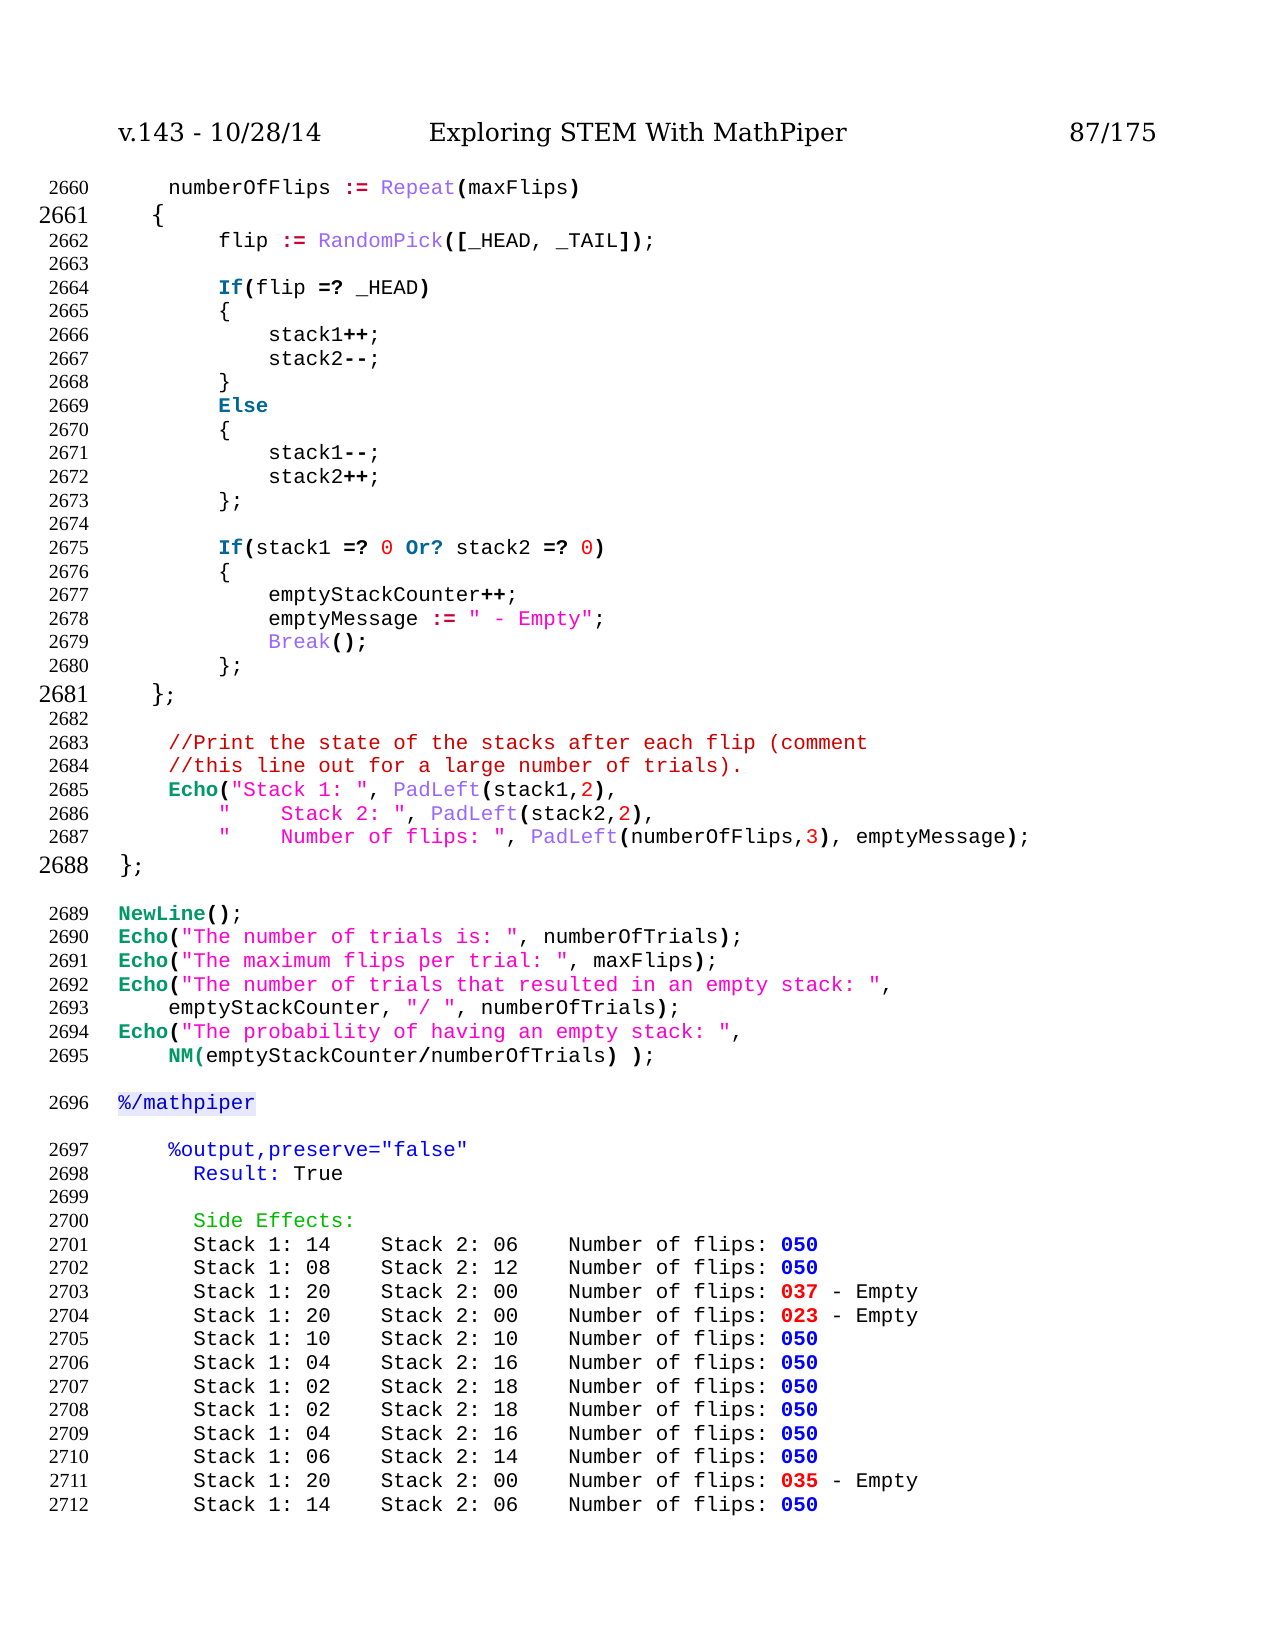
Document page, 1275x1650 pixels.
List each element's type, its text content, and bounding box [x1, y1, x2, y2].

text Stack 1: 20 Stack 2: 00 Number of flips: 035 - Empty [118, 1470, 1157, 1494]
text }; [118, 850, 1157, 879]
text Result: True [118, 1163, 1157, 1186]
text Stack 1: 02 Stack 2: 18 Number of flips: 050 [118, 1399, 1157, 1423]
text stack1--; [118, 442, 1157, 466]
text Echo("The maximum flips per trial: ", maxFlips); [118, 950, 1157, 974]
text NewLine(); [118, 903, 1157, 926]
text }; [118, 679, 1157, 708]
text Stack 1: 20 Stack 2: 00 Number of flips: 023 - Empty [118, 1305, 1157, 1328]
text emptyMessage := " - Empty"; [118, 608, 1157, 632]
text } [118, 371, 1157, 395]
text { [118, 301, 1157, 324]
text Stack 1: 10 Stack 2: 10 Number of flips: 050 [118, 1328, 1157, 1352]
text Stack 1: 04 Stack 2: 16 Number of flips: 050 [118, 1352, 1157, 1376]
text " Number of flips: ", PadLeft(numberOfFlips,3), emptyMessage); [118, 826, 1157, 850]
text stack2--; [118, 348, 1157, 371]
text Echo("The probability of having an empty stack: ", [118, 1021, 1157, 1044]
text stack2++; [118, 466, 1157, 490]
text //Print the state of the stacks after each flip (comment [118, 732, 1157, 755]
text If(stack1 =? 0 Or? stack2 =? 0) [118, 537, 1157, 561]
text Echo("The number of trials is: ", numberOfTrials); [118, 926, 1157, 950]
text }; [118, 490, 1157, 513]
text //this line out for a large number of trials). [118, 755, 1157, 779]
text { [118, 561, 1157, 584]
text Echo("Stack 1: ", PadLeft(stack1,2), [118, 779, 1157, 803]
text Stack 1: 02 Stack 2: 18 Number of flips: 050 [118, 1376, 1157, 1399]
text emptyStackCounter++; [118, 584, 1157, 608]
text Stack 1: 14 Stack 2: 06 Number of flips: 050 [118, 1494, 1157, 1517]
text %/mathpiper [118, 1092, 1157, 1116]
text %output,preserve="false" [118, 1139, 1157, 1163]
text flip := RandomPick([_HEAD, _TAIL]); [118, 229, 1157, 253]
text Echo("The number of trials that resulted in an empty stack: ", [118, 974, 1157, 997]
text Stack 1: 08 Stack 2: 12 Number of flips: 050 [118, 1257, 1157, 1281]
text Side Effects: [118, 1210, 1157, 1234]
text { [118, 200, 1157, 229]
text }; [118, 655, 1157, 679]
text Stack 1: 06 Stack 2: 14 Number of flips: 050 [118, 1447, 1157, 1470]
text If(flip =? _HEAD) [118, 277, 1157, 301]
text emptyStackCounter, "/ ", numberOfTrials); [118, 997, 1157, 1021]
text Stack 1: 20 Stack 2: 00 Number of flips: 037 - Empty [118, 1281, 1157, 1305]
text NM(emptyStackCounter/numberOfTrials) ); [118, 1044, 1157, 1068]
text stack1++; [118, 324, 1157, 348]
text Else [118, 395, 1157, 419]
text numberOfFlips := Repeat(maxFlips) [118, 177, 1157, 200]
text Stack 1: 04 Stack 2: 16 Number of flips: 050 [118, 1423, 1157, 1447]
text Stack 1: 14 Stack 2: 06 Number of flips: 050 [118, 1234, 1157, 1257]
text { [118, 419, 1157, 442]
text Break(); [118, 632, 1157, 655]
text " Stack 2: ", PadLeft(stack2,2), [118, 803, 1157, 826]
